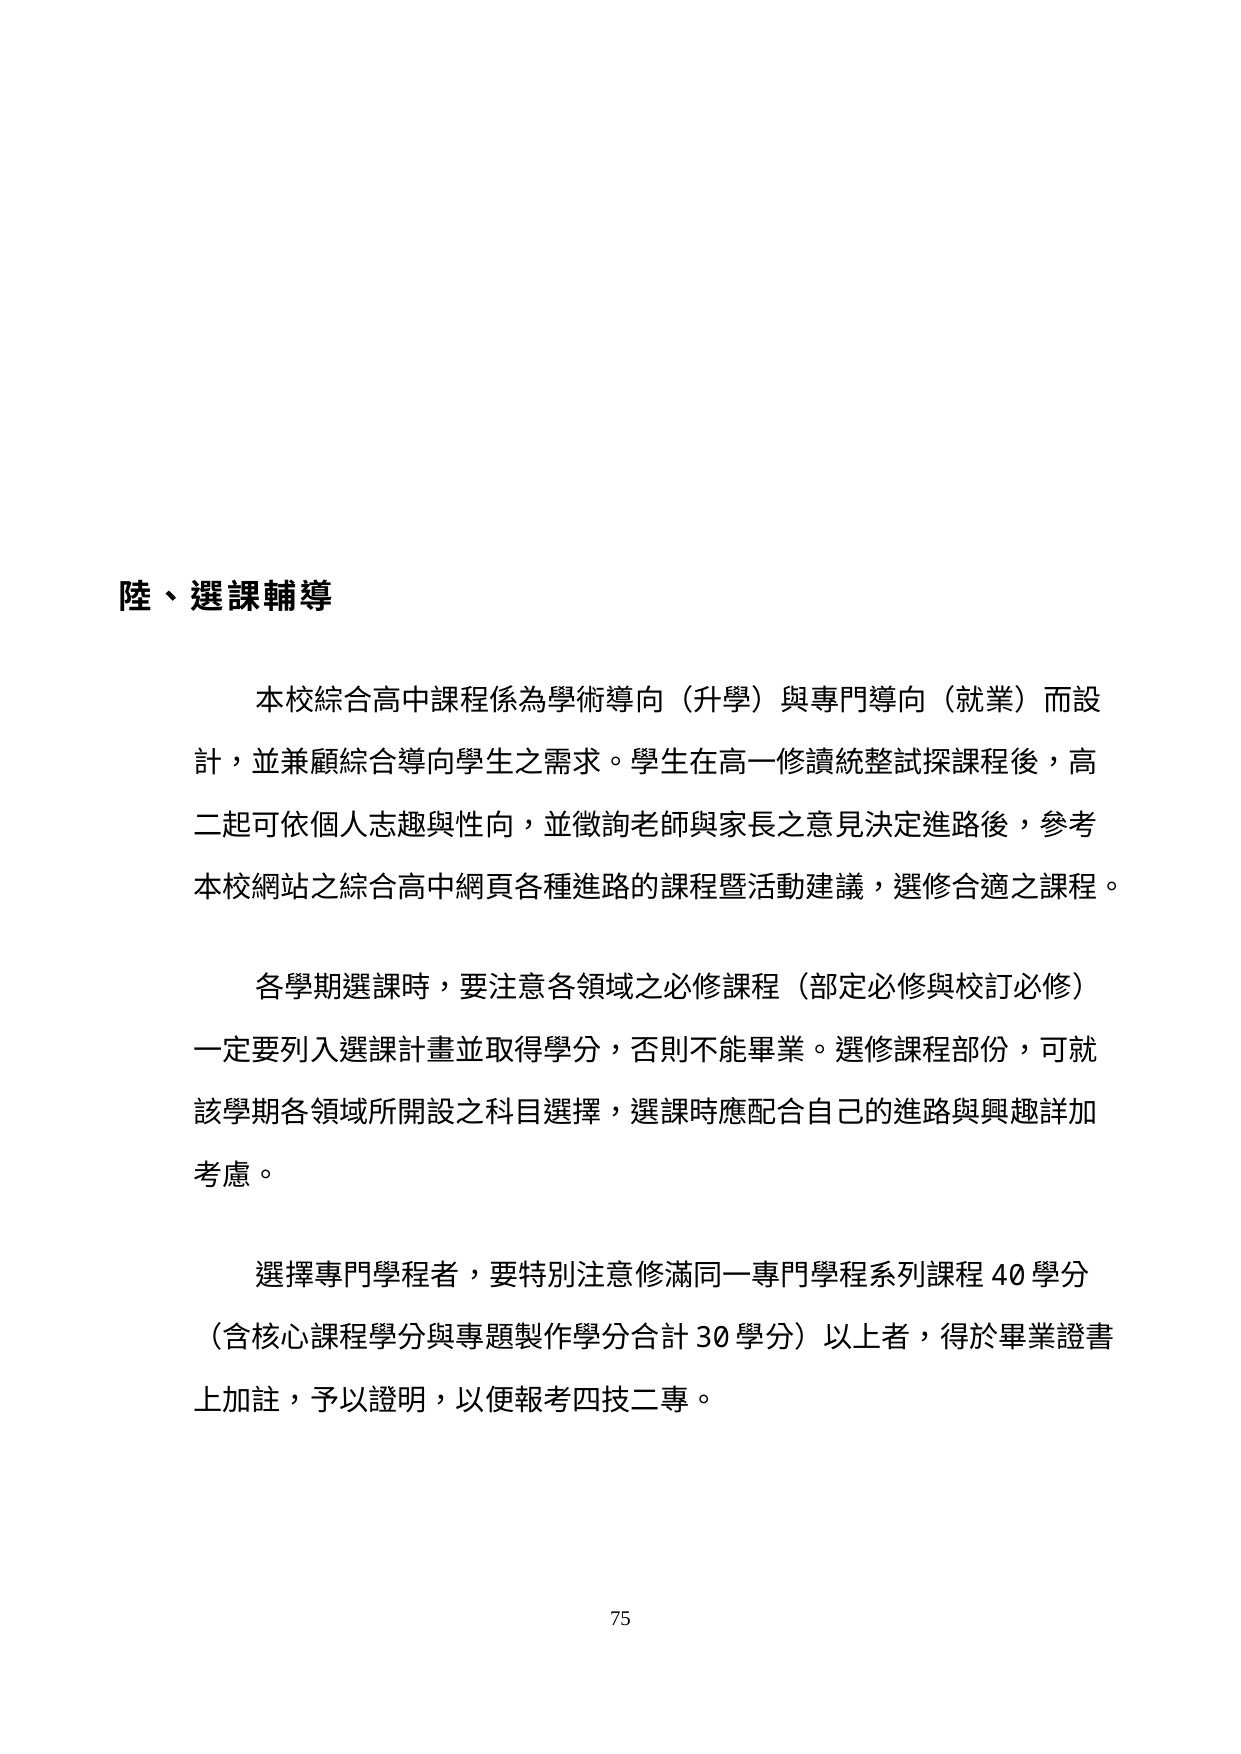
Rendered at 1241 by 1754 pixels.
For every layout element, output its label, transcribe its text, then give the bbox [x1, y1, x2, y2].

text 選擇專門學程者，要特別注意修滿同一專門學程系列課程40學分（含核心課程學分與專題製作學分合計30學分）以上者，得於畢業證書上加註，予以證明，以便報考四技二專。 [193, 1231, 1122, 1418]
text 各學期選課時，要注意各領域之必修課程（部定必修與校訂必修）一定要列入選課計畫並取得學分，否則不能畢業。選修課程部份，可就該學期各領域所開設之科目選擇，選課時應配合自己的進路與興趣詳加考慮。 [193, 943, 1122, 1193]
text 本校綜合高中課程係為學術導向（升學）與專門導向（就業）而設計，並兼顧綜合導向學生之需求。學生在高一修讀統整試探課程後，高二起可依個人志趣與性向，並徵詢老師與家長之意見決定進路後，參考本校網站之綜合高中網頁各種進路的課程暨活動建議，選修合適之課程。 [193, 656, 1122, 906]
text 陸、選課輔導 [118, 571, 1122, 618]
